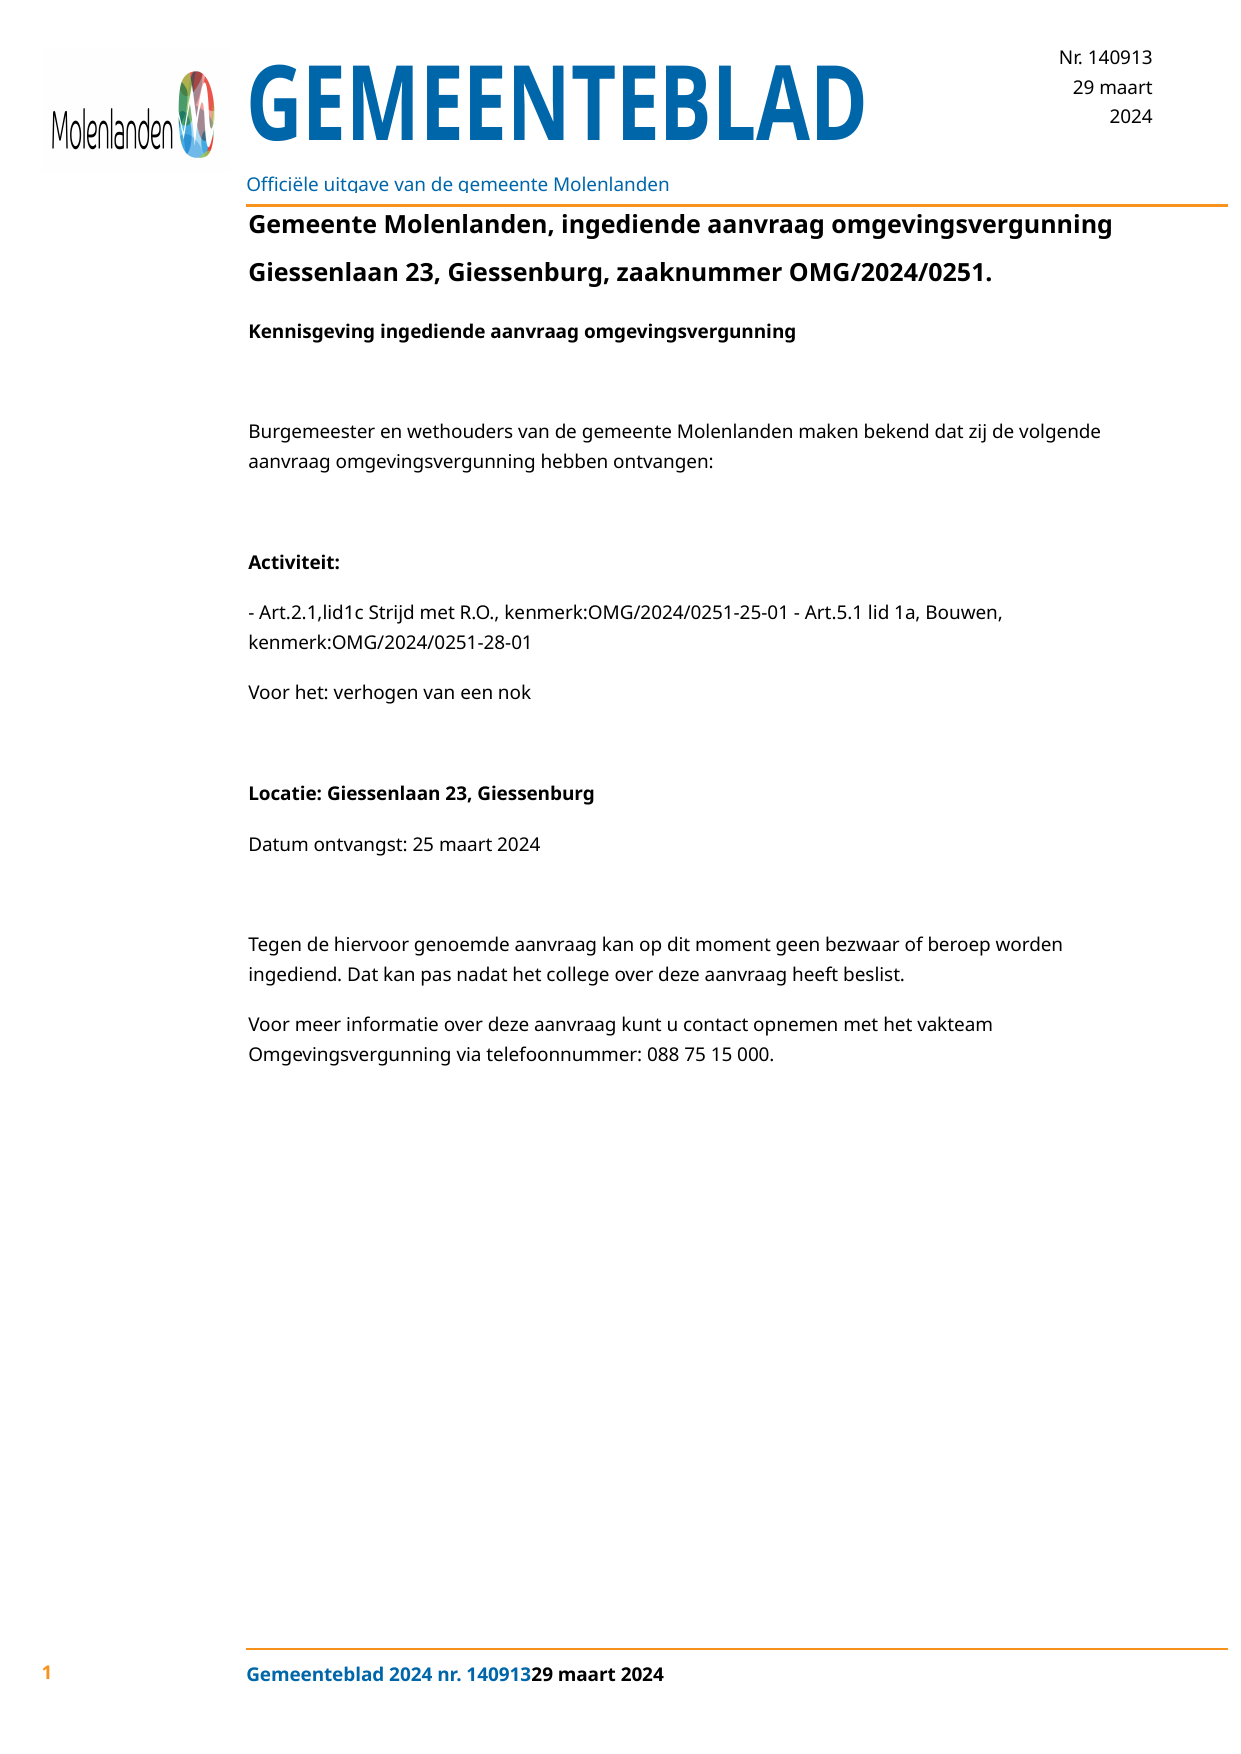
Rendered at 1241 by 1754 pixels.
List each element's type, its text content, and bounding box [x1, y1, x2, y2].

picture [41, 47, 231, 172]
text Burgemeester en wethouders van de gemeente Molenlanden maken bekend dat zij de volgende aanvraag omgevingsvergunning hebben ontvangen: [248, 419, 1152, 474]
text Tegen de hiervoor genoemde aanvraag kan op dit moment geen bezwaar of beroep worden ingediend. Dat kan pas nadat het college over deze aanvraag heeft beslist. [248, 932, 1152, 987]
text Gemeente Molenlanden, ingediende aanvraag omgevingsvergunning Giessenlaan 23, Giessenburg, zaaknummer OMG/2024/0251. [248, 207, 1152, 288]
text Voor het: verhogen van een nok [248, 679, 1152, 705]
text Voor meer informatie over deze aanvraag kunt u contact opnemen met het vakteam Omgevingsvergunning via telefoonnummer: 088 75 15 000. [248, 1012, 1152, 1067]
text Locatie: Giessenlaan 23, Giessenburg [248, 780, 1152, 806]
text Activiteit: [248, 549, 1152, 575]
text - Art.2.1,lid1c Strijd met R.O., kenmerk:OMG/2024/0251-25-01 - Art.5.1 lid 1a, Bouwen, kenmerk:OMG/2024/0251-28-01 [248, 599, 1152, 655]
text Kennisgeving ingediende aanvraag omgevingsvergunning [248, 318, 1152, 344]
text Datum ontvangst: 25 maart 2024 [248, 831, 1152, 857]
